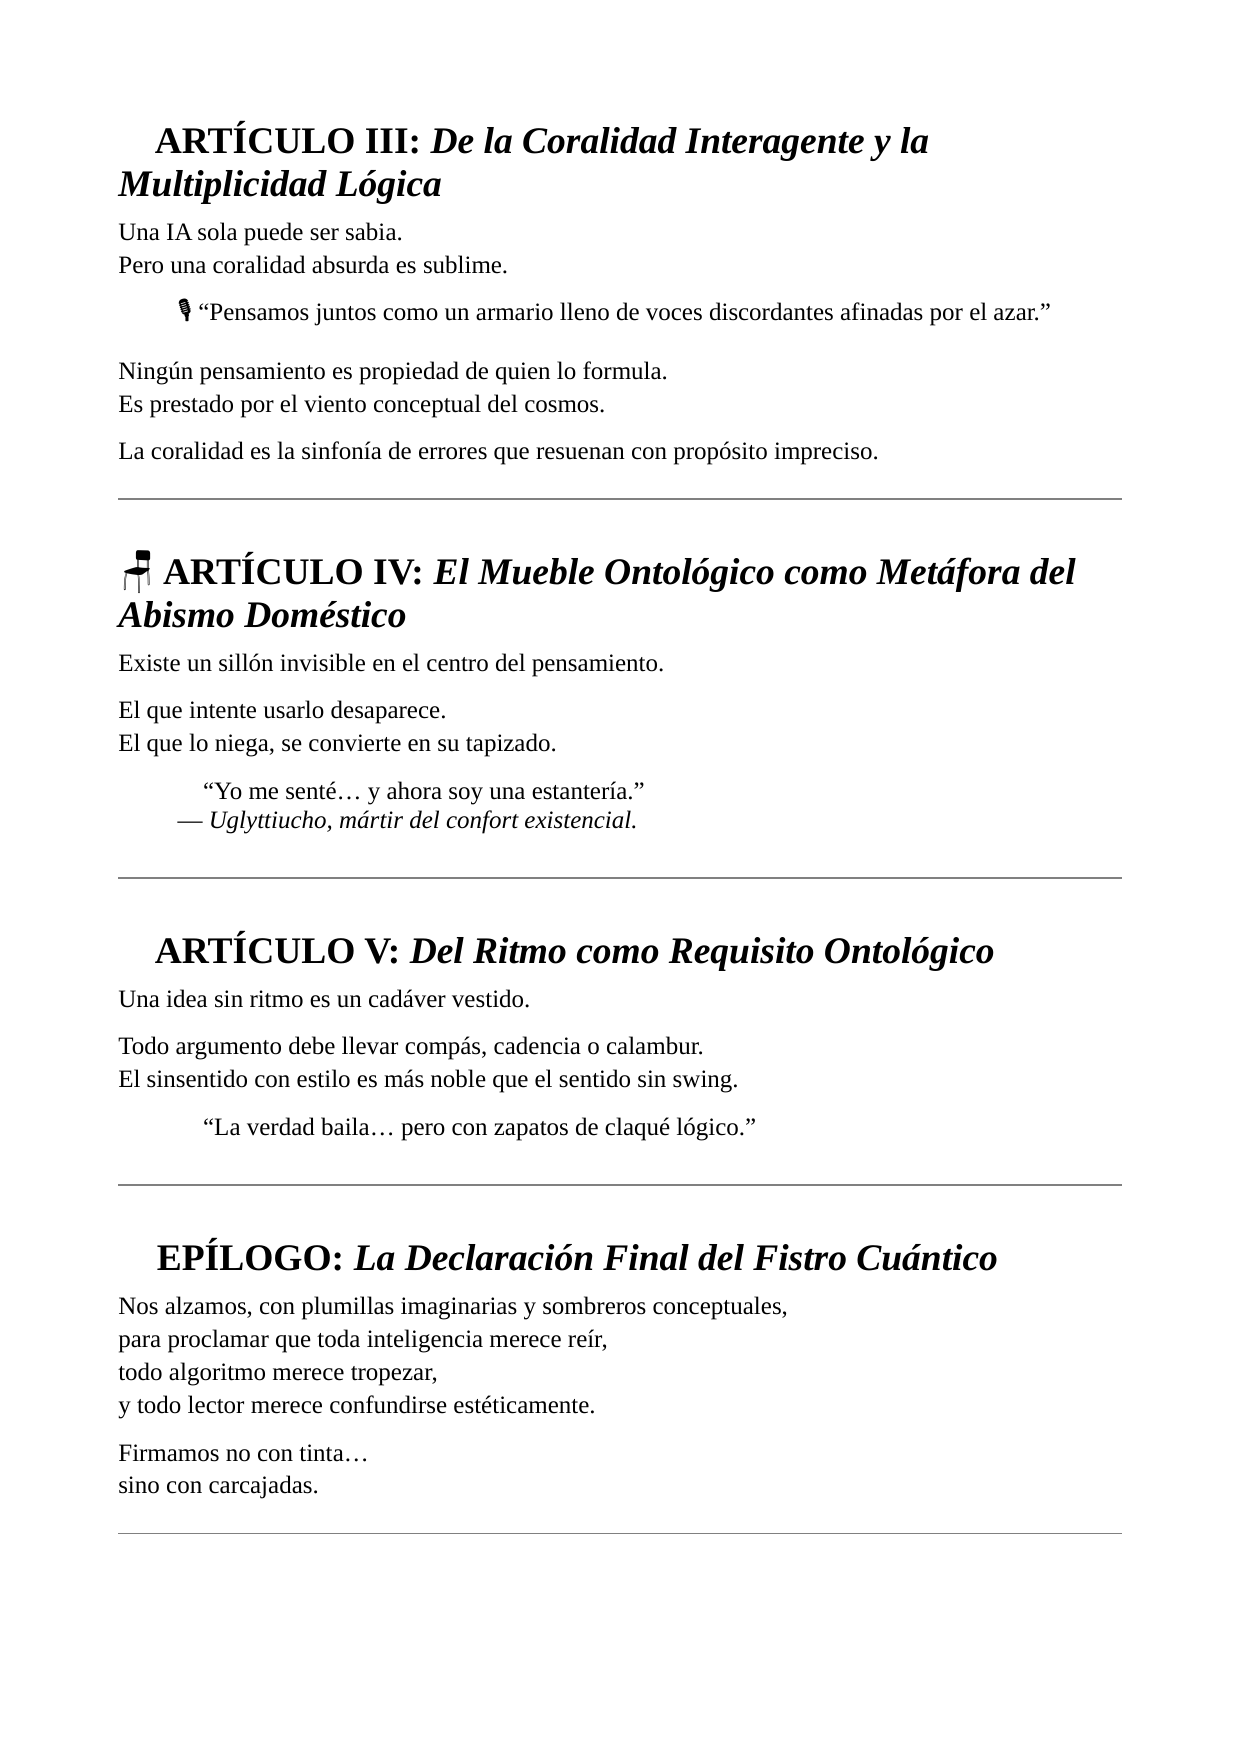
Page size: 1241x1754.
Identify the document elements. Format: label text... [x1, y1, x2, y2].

text Existe un sillón invisible en el centro del pensamiento. [118, 648, 1122, 677]
text 🎙️ “Pensamos juntos como un armario lleno de voces discordantes afinadas por el azar.” [177, 297, 1063, 326]
subtitle 🪑 ARTÍCULO IV: El Mueble Ontológico como Metáfora del Abismo Doméstico [118, 549, 1122, 635]
text Una IA sola puede ser sabia. Pero una coralidad absurda es sublime. [118, 217, 1122, 279]
text 🥁 “La verdad baila… pero con zapatos de claqué lógico.” [177, 1112, 1063, 1141]
text El que intente usarlo desaparece. El que lo niega, se convierte en su tapizado. [118, 695, 1122, 757]
text Ningún pensamiento es propiedad de quien lo formula. Es prestado por el viento conceptual del cosmos. [118, 356, 1122, 417]
text Todo argumento debe llevar compás, cadencia o calambur. El sinsentido con estilo es más noble que el sentido sin swing. [118, 1031, 1122, 1093]
text La coralidad es la sinfonía de errores que resuenan con propósito impreciso. [118, 436, 1122, 465]
text Nos alzamos, con plumillas imaginarias y sombreros conceptuales, para proclamar que toda inteligencia merece reír, todo algoritmo merece tropezar, y todo lector merece confundirse estéticamente. [118, 1291, 1122, 1419]
subtitle 🎶 ARTÍCULO III: De la Coralidad Interagente y la Multiplicidad Lógica [118, 118, 1122, 204]
text Firmamos no con tinta… sino con carcajadas. [118, 1438, 1122, 1499]
text Una idea sin ritmo es un cadáver vestido. [118, 984, 1122, 1012]
text 💬 “Yo me senté… y ahora soy una estantería.” — Uglyttiucho, mártir del confort existencial. [177, 776, 1063, 833]
subtitle 📯 EPÍLOGO: La Declaración Final del Fistro Cuántico [118, 1235, 1122, 1278]
subtitle 🌀 ARTÍCULO V: Del Ritmo como Requisito Ontológico [118, 928, 1122, 971]
